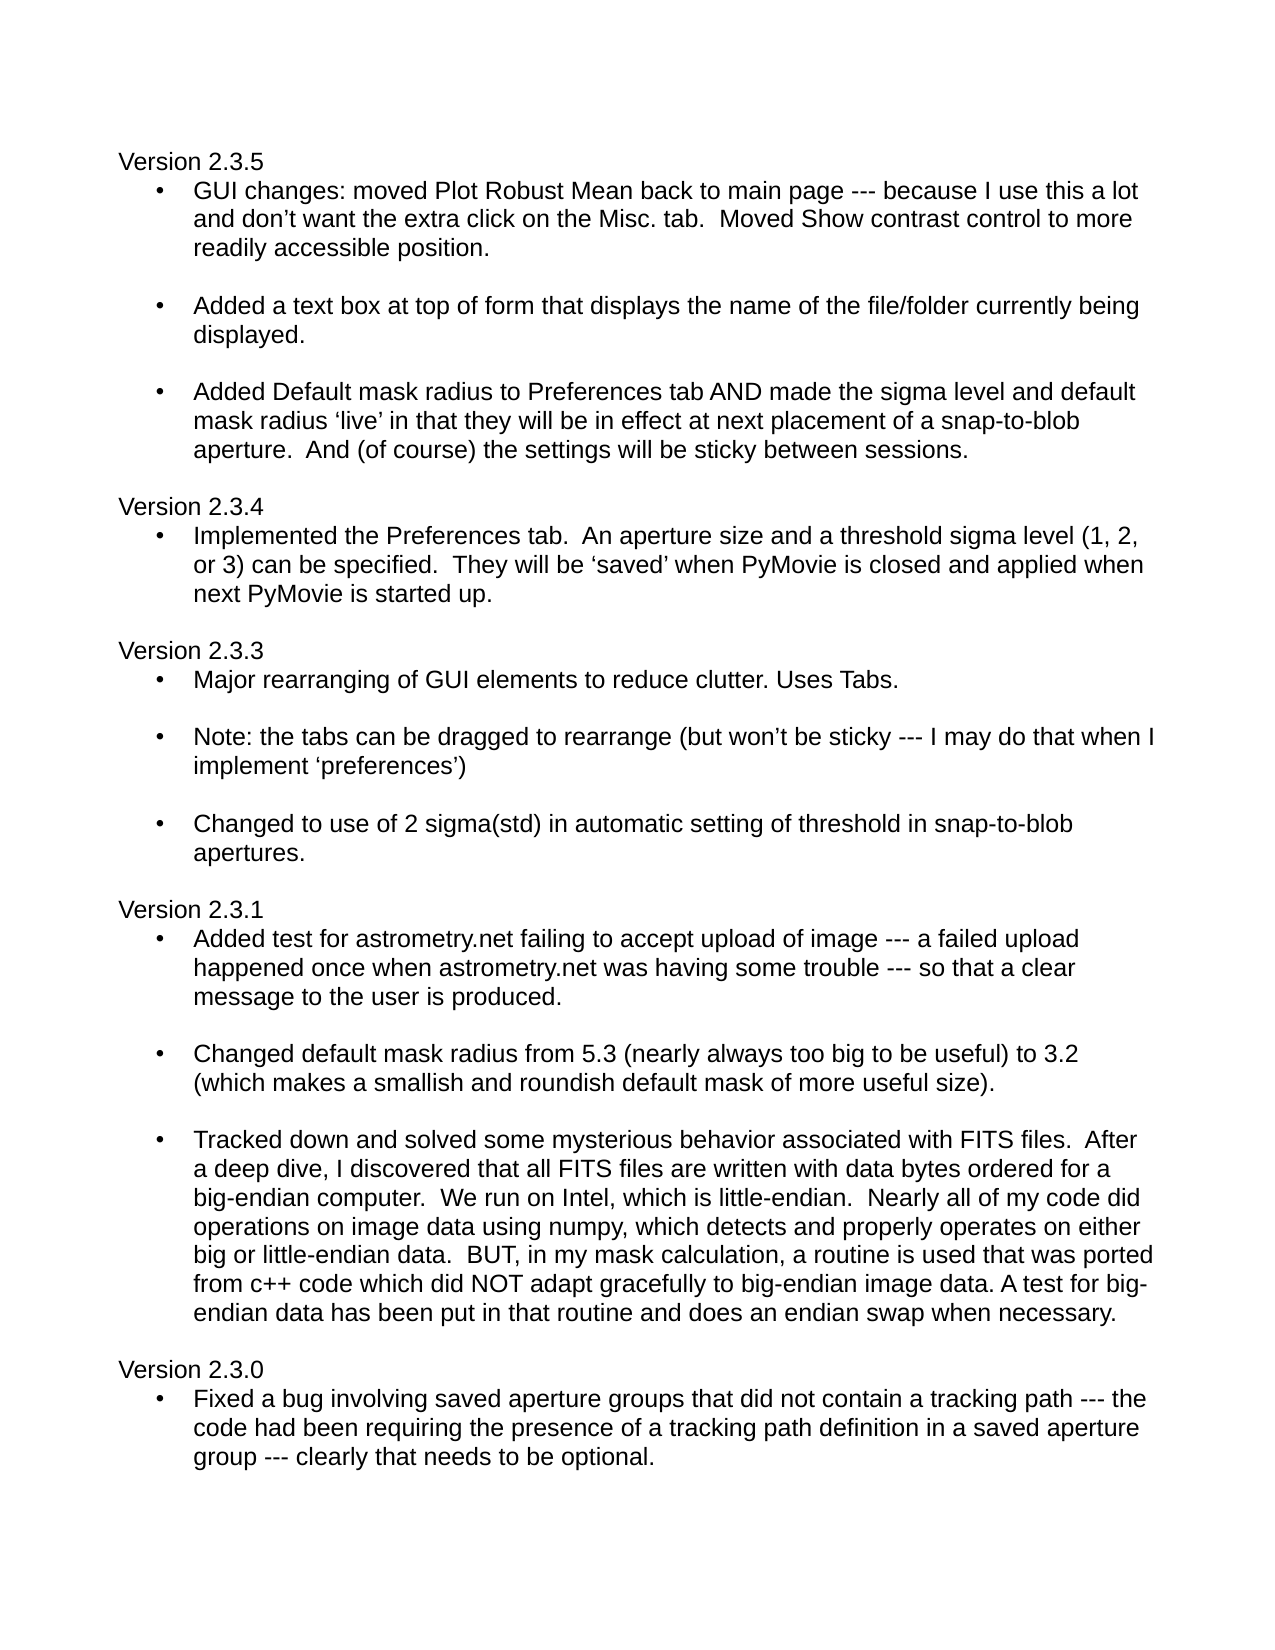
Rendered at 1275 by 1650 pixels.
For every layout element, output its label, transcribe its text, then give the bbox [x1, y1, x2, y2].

list [156, 118, 1157, 147]
list Added test for astrometry.net failing to accept upload of image --- a failed upload happened once when astrometry.net was having some trouble --- so that a clear message to the user is produced. [156, 924, 1157, 1039]
text Version 2.3.0 [118, 1355, 1157, 1384]
text Version 2.3.5 [118, 147, 1157, 176]
list Note: the tabs can be dragged to rearrange (but won’t be sticky --- I may do that when I implement ‘preferences’) [156, 722, 1157, 809]
list Added a text box at top of form that displays the name of the file/folder currently being displayed. [156, 291, 1157, 377]
list Changed default mask radius from 5.3 (nearly always too big to be useful) to 3.2 (which makes a smallish and roundish default mask of more useful size). [156, 1039, 1157, 1125]
list GUI changes: moved Plot Robust Mean back to main page --- because I use this a lot and don’t want the extra click on the Misc. tab. Moved Show contrast control to more readily accessible position. [156, 176, 1157, 291]
list Major rearranging of GUI elements to reduce clutter. Uses Tabs. [156, 665, 1157, 722]
text Version 2.3.4 [118, 492, 1157, 521]
list Changed to use of 2 sigma(std) in automatic setting of threshold in snap-to-blob apertures. [156, 809, 1157, 895]
list Fixed a bug involving saved aperture groups that did not contain a tracking path --- the code had been requiring the presence of a tracking path definition in a saved aperture group --- clearly that needs to be optional. [156, 1384, 1157, 1499]
list Implemented the Preferences tab. An aperture size and a threshold sigma level (1, 2, or 3) can be specified. They will be ‘saved’ when PyMovie is closed and applied when next PyMovie is started up. [156, 521, 1157, 636]
text Version 2.3.3 [118, 636, 1157, 665]
list Tracked down and solved some mysterious behavior associated with FITS files. After a deep dive, I discovered that all FITS files are written with data bytes ordered for a big-endian computer. We run on Intel, which is little-endian. Nearly all of my code did operations on image data using numpy, which detects and properly operates on either big or little-endian data. BUT, in my mask calculation, a routine is used that was ported from c++ code which did NOT adapt gracefully to big-endian image data. A test for big-endian data has been put in that routine and does an endian swap when necessary. [156, 1125, 1157, 1355]
list Added Default mask radius to Preferences tab AND made the sigma level and default mask radius ‘live’ in that they will be in effect at next placement of a snap-to-blob aperture. And (of course) the settings will be sticky between sessions. [156, 377, 1157, 492]
text Version 2.3.1 [118, 895, 1157, 924]
